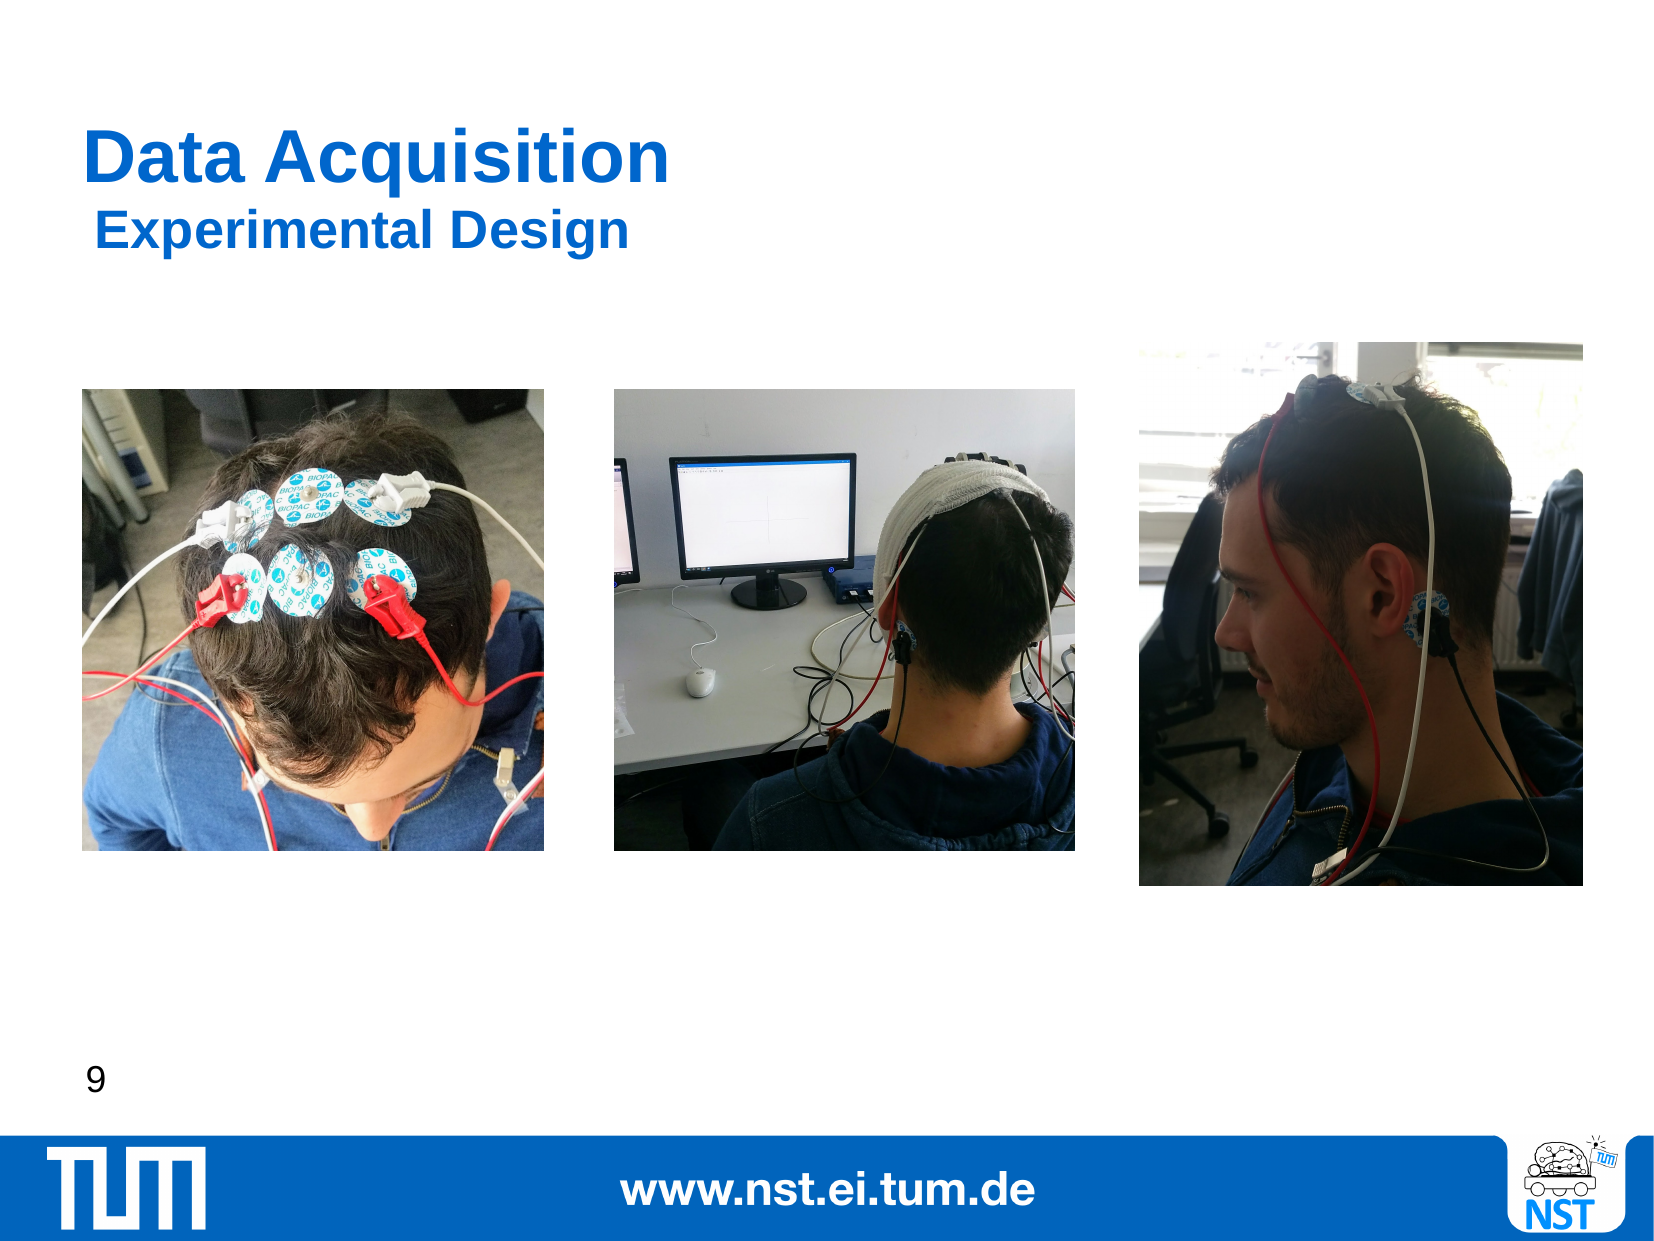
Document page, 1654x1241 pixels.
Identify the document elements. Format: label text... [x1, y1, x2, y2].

picture [0, 1134, 1654, 1241]
picture [1139, 342, 1583, 886]
title Data Acquisition [82, 49, 1571, 257]
picture [614, 389, 1075, 851]
picture [82, 389, 544, 851]
title Experimental Design [94, 194, 1583, 260]
